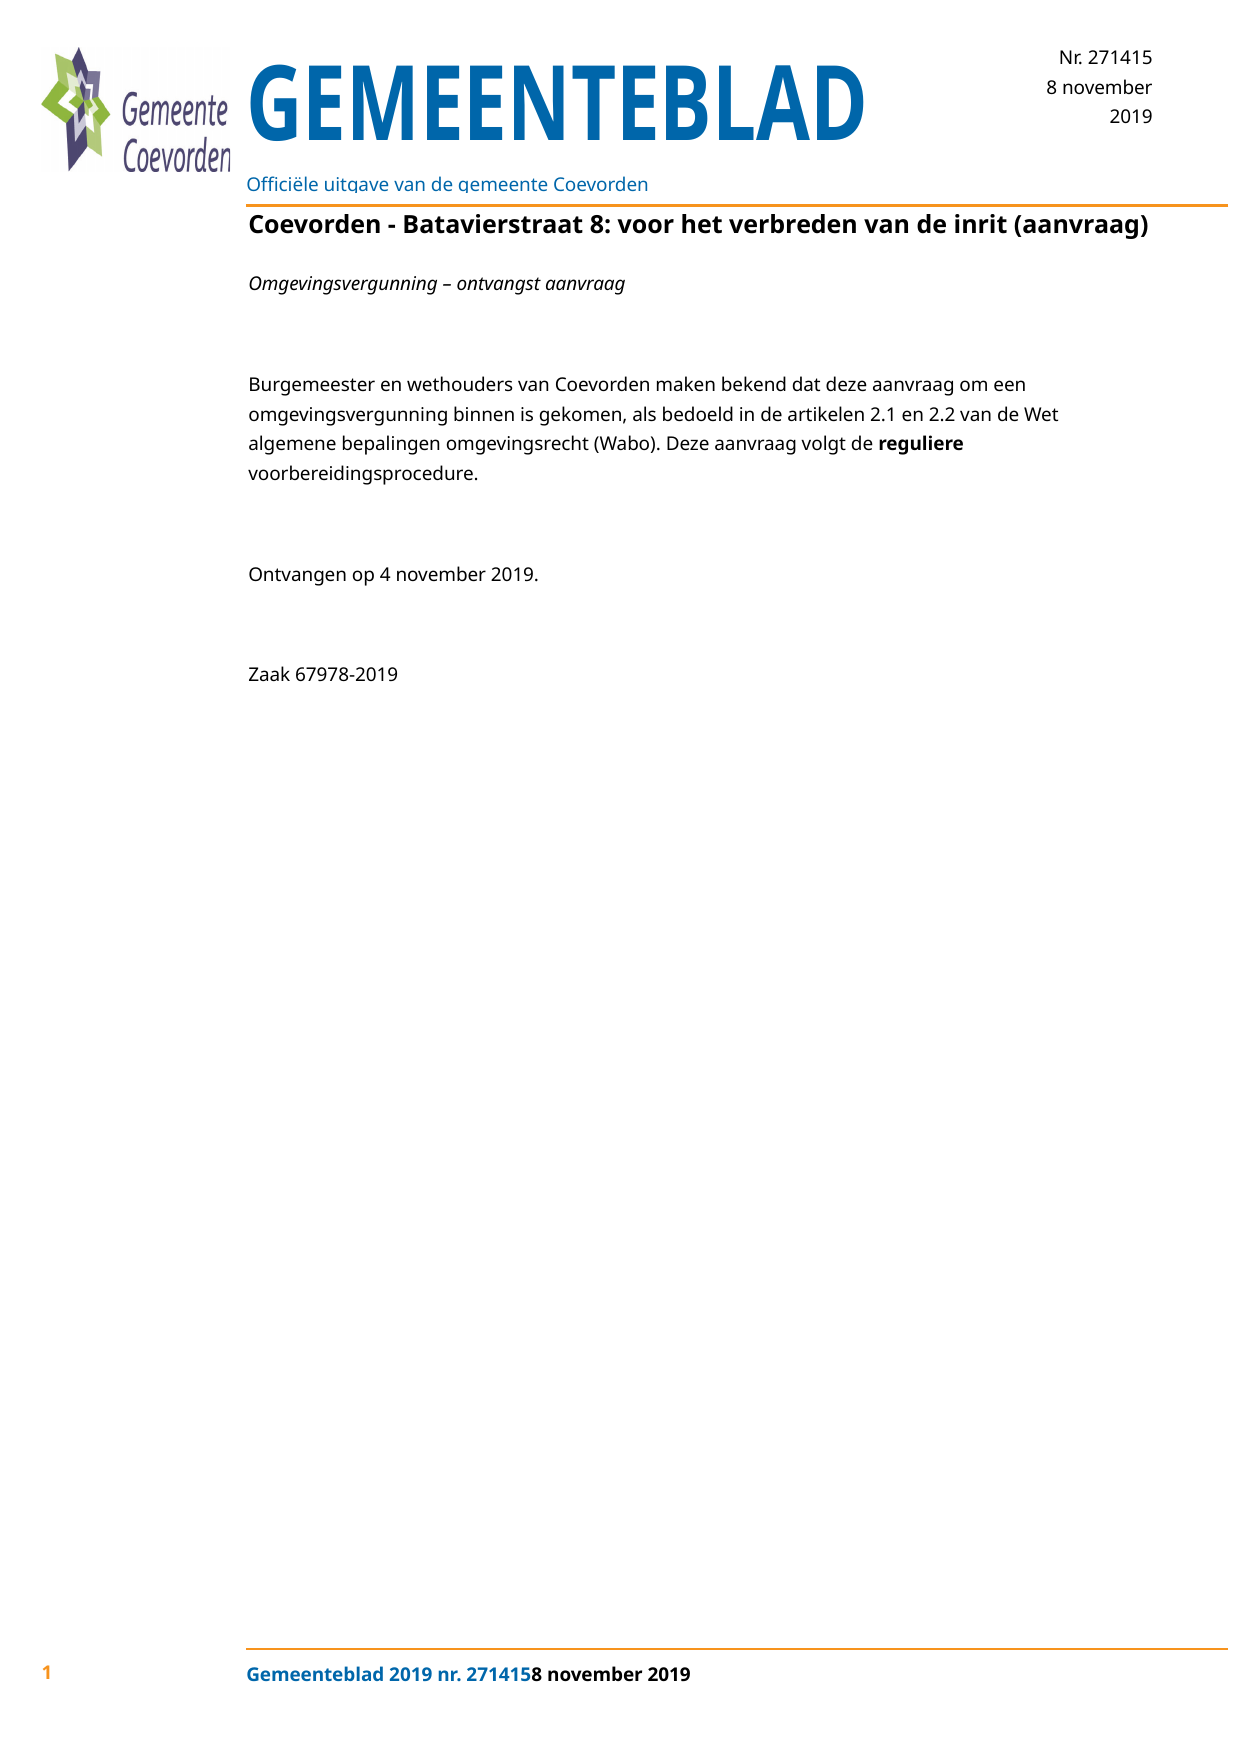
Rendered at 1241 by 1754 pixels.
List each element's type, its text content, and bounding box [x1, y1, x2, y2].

text Coevorden - Batavierstraat 8: voor het verbreden van de inrit (aanvraag) [248, 207, 1152, 241]
picture [41, 47, 231, 172]
text Ontvangen op 4 november 2019. [248, 561, 1152, 586]
text Omgevingsvergunning – ontvangst aanvraag [248, 270, 1152, 296]
text Burgemeester en wethouders van Coevorden maken bekend dat deze aanvraag om een omgevingsvergunning binnen is gekomen, als bedoeld in de artikelen 2.1 en 2.2 van de Wet algemene bepalingen omgevingsrecht (Wabo). Deze aanvraag volgt de reguliere voorbereidingsprocedure. [248, 371, 1152, 486]
text Zaak 67978-2019 [248, 662, 1152, 687]
